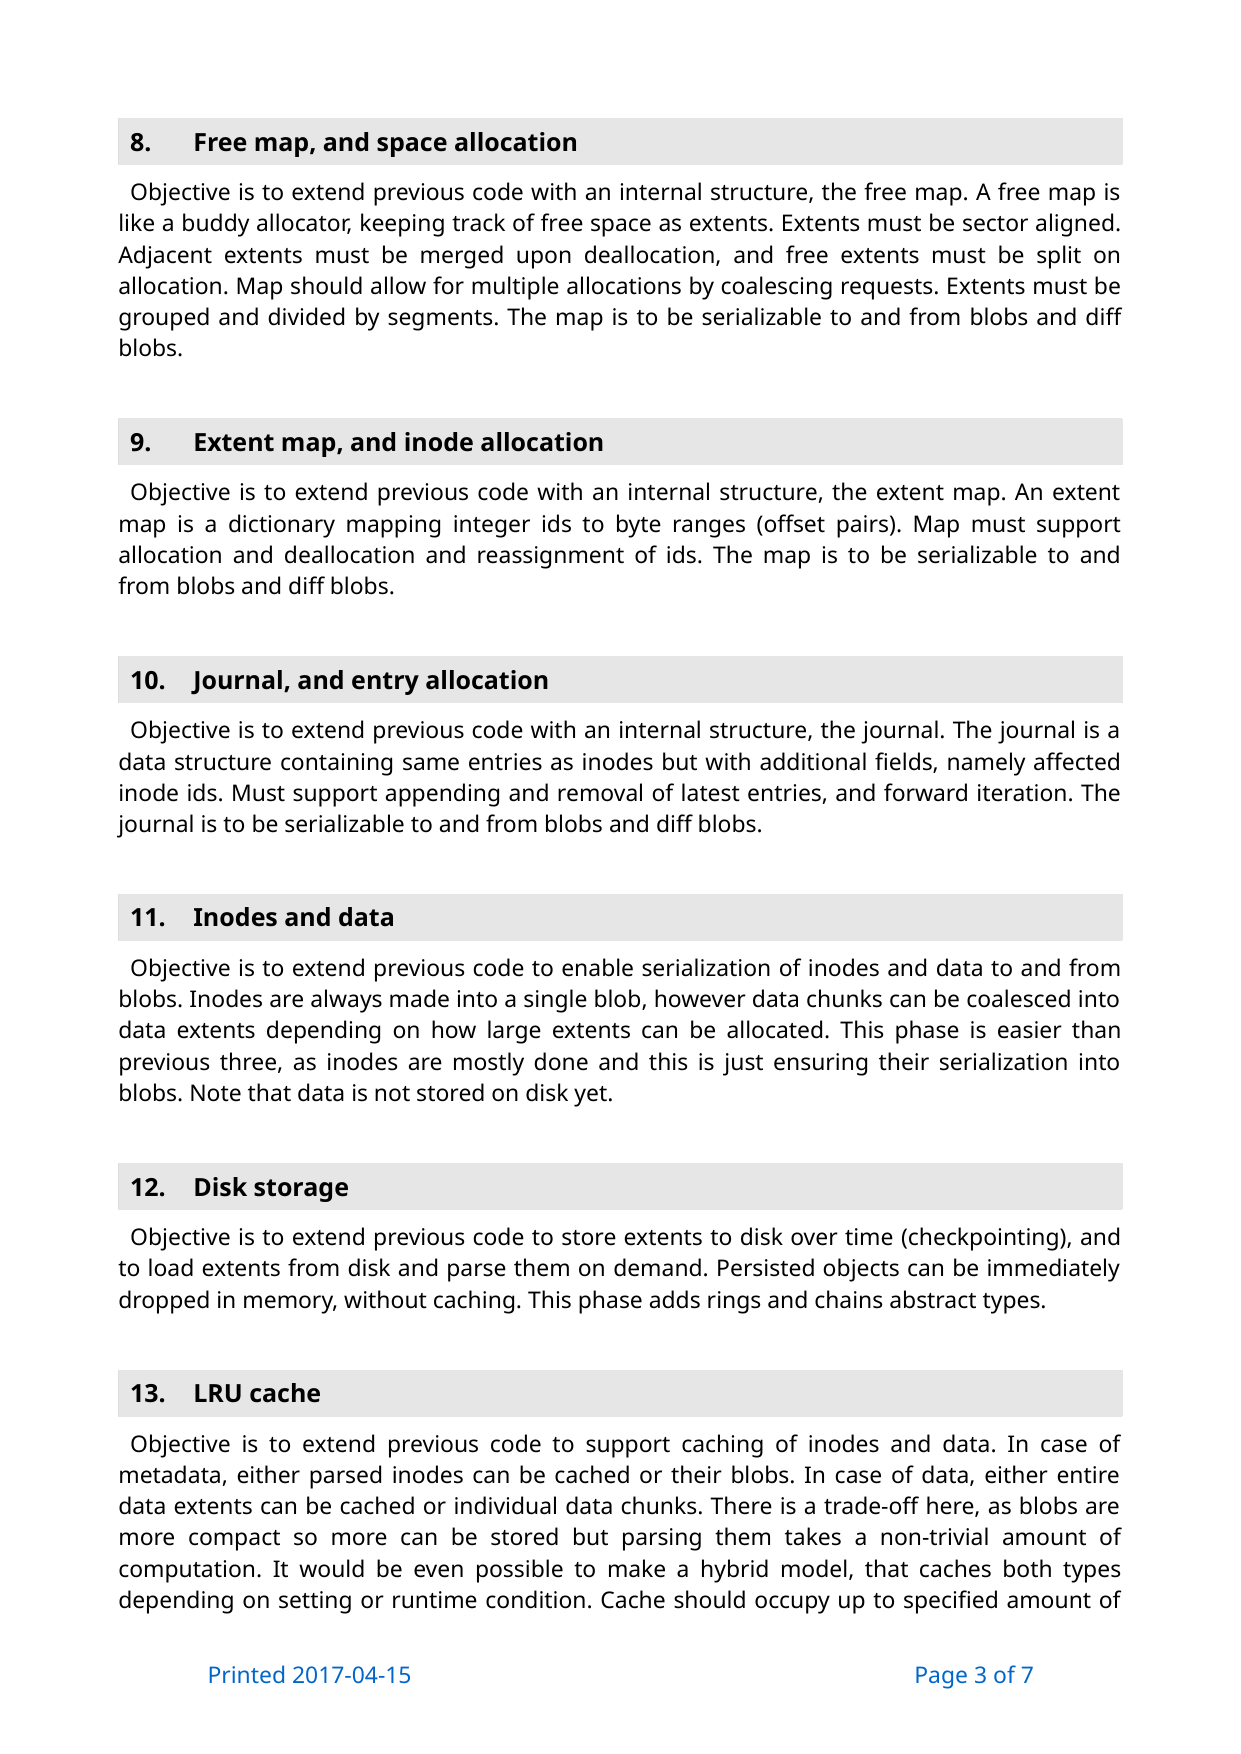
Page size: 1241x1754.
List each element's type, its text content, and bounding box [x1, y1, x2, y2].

text Objective is to extend previous code with an internal structure, the journal. The journal is a data structure containing same entries as inodes but with additional fields, namely affected inode ids. Must support appending and removal of latest entries, and forward iteration. The journal is to be serializable to and from blobs and diff blobs. [118, 714, 1122, 839]
text Objective is to extend previous code to store extents to disk over time (checkpointing), and to load extents from disk and parse them on demand. Persisted objects can be immediately dropped in memory, without caching. This phase adds rings and chains abstract types. [118, 1221, 1122, 1315]
text Objective is to extend previous code to support caching of inodes and data. In case of metadata, either parsed inodes can be cached or their blobs. In case of data, either entire data extents can be cached or individual data chunks. There is a trade-off here, as blobs are more compact so more can be stored but parsing them takes a non-trivial amount of computation. It would be even possible to make a hybrid model, that caches both types depending on setting or runtime condition. Cache should occupy up to specified amount of [118, 1428, 1122, 1615]
subtitle Journal, and entry allocation [119, 657, 1122, 702]
text Objective is to extend previous code with an internal structure, the extent map. An extent map is a dictionary mapping integer ids to byte ranges (offset pairs). Map must support allocation and deallocation and reassignment of ids. The map is to be serializable to and from blobs and diff blobs. [118, 476, 1122, 601]
subtitle LRU cache [119, 1371, 1122, 1416]
text Objective is to extend previous code with an internal structure, the free map. A free map is like a buddy allocator, keeping track of free space as extents. Extents must be sector aligned. Adjacent extents must be merged upon deallocation, and free extents must be split on allocation. Map should allow for multiple allocations by coalescing requests. Extents must be grouped and divided by segments. The map is to be serializable to and from blobs and diff blobs. [118, 176, 1122, 363]
subtitle Extent map, and inode allocation [119, 420, 1122, 464]
subtitle Free map, and space allocation [119, 119, 1122, 164]
subtitle Disk storage [119, 1164, 1122, 1209]
subtitle Inodes and data [119, 895, 1122, 940]
text Objective is to extend previous code to enable serialization of inodes and data to and from blobs. Inodes are always made into a single blob, however data chunks can be coalesced into data extents depending on how large extents can be allocated. This phase is easier than previous three, as inodes are mostly done and this is just ensuring their serialization into blobs. Note that data is not stored on disk yet. [118, 952, 1122, 1108]
